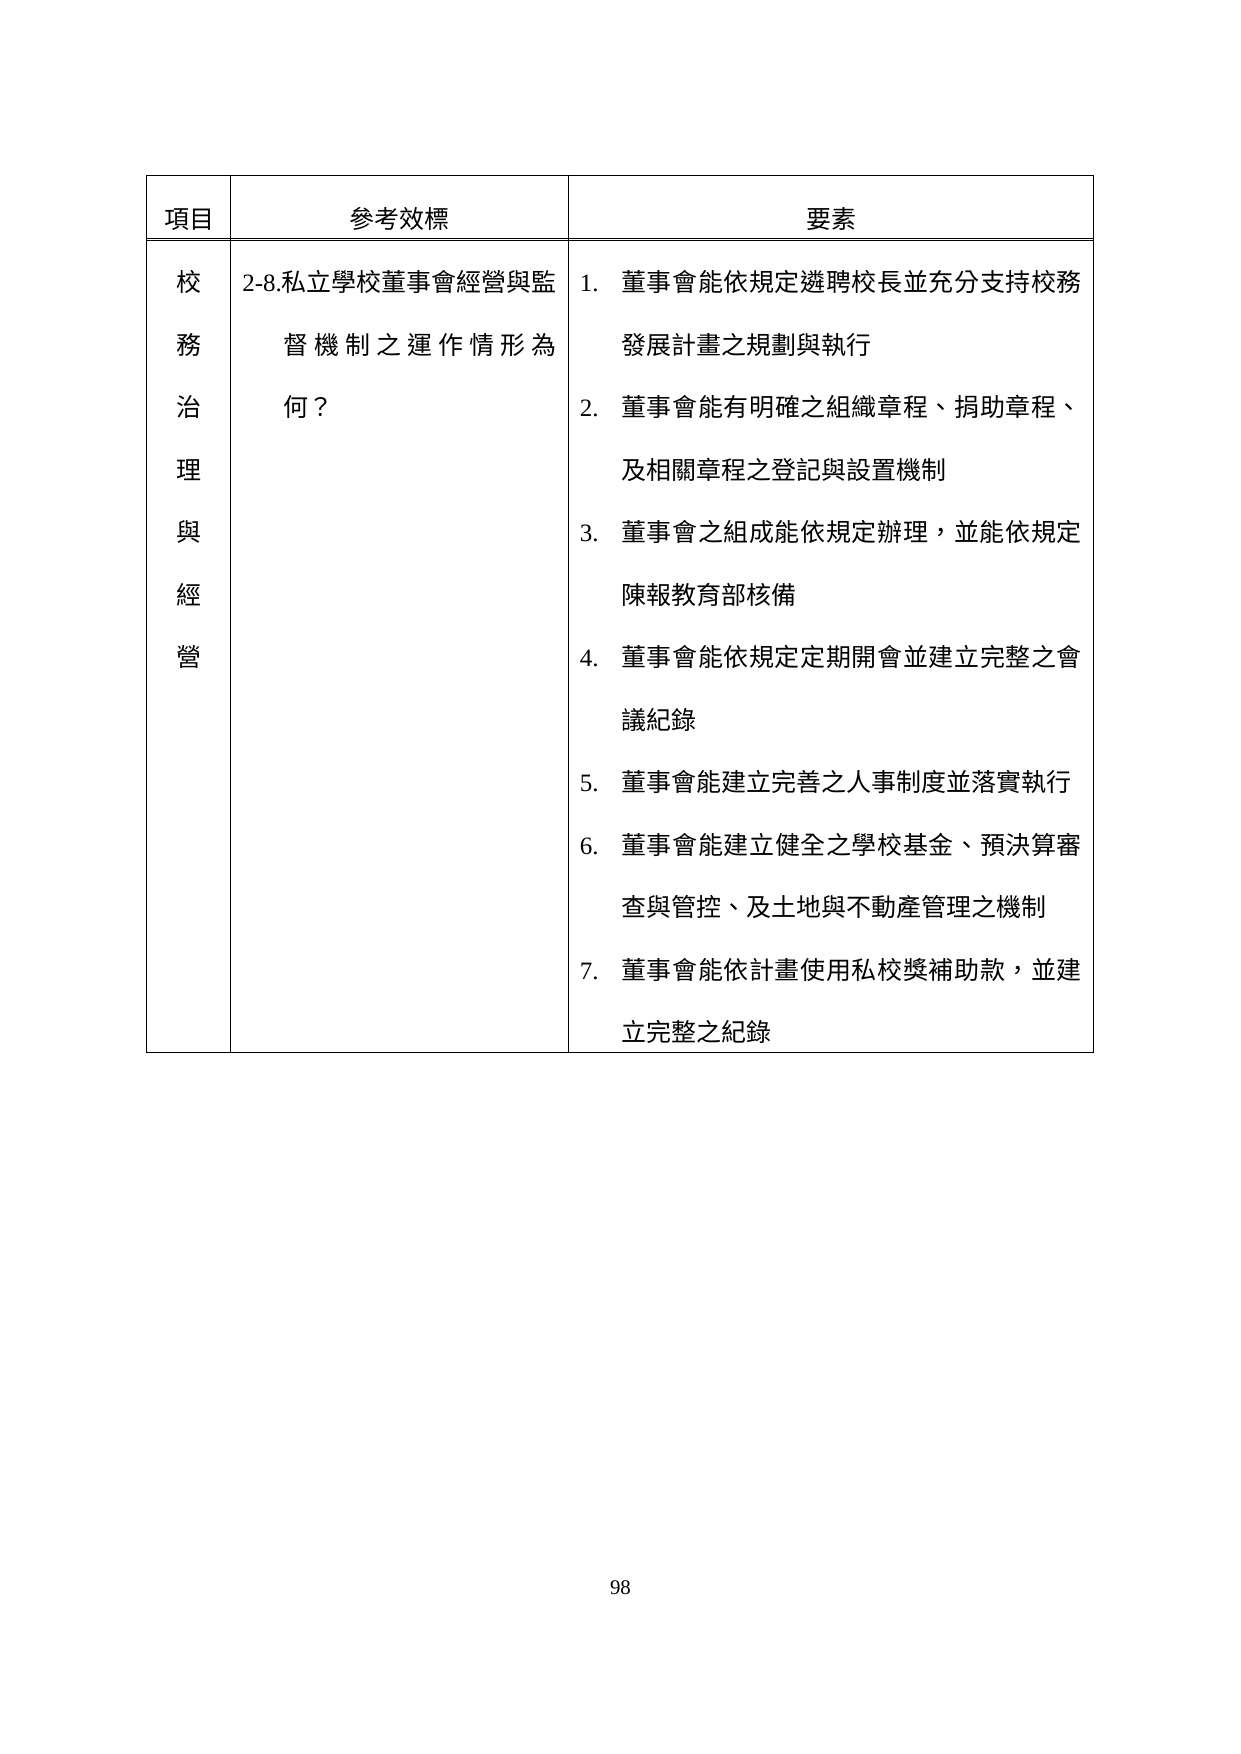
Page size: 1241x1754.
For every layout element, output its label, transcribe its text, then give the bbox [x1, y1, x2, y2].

table_cell 校 務 治 理 與 經 營 [147, 241, 230, 1052]
table_cell 2-8.私立學校董事會經營與監督機制之運作情形為何？ [231, 241, 568, 1052]
table_header 項目 [147, 176, 230, 238]
table_header 參考效標 [231, 176, 568, 238]
table_header 要素 [569, 176, 1093, 238]
table_cell 董事會能依規定遴聘校長並充分支持校務發展計畫之規劃與執行 董事會能有明確之組織章程、捐助章程、及相關章程之登記與設置機制 董事會之組成能依規定辦理，並能依規定陳報教育部核備 董事會能依規定定期開會並建立完整之會議紀錄 董事會能建立完善之人事制度並落實執行 董事會能建立健全之學校基金、預決算審查與管控、及土地與不動產管理之機制 董事會能依計畫使用私校獎補助款，並建立完整之紀錄 [569, 241, 1093, 1052]
